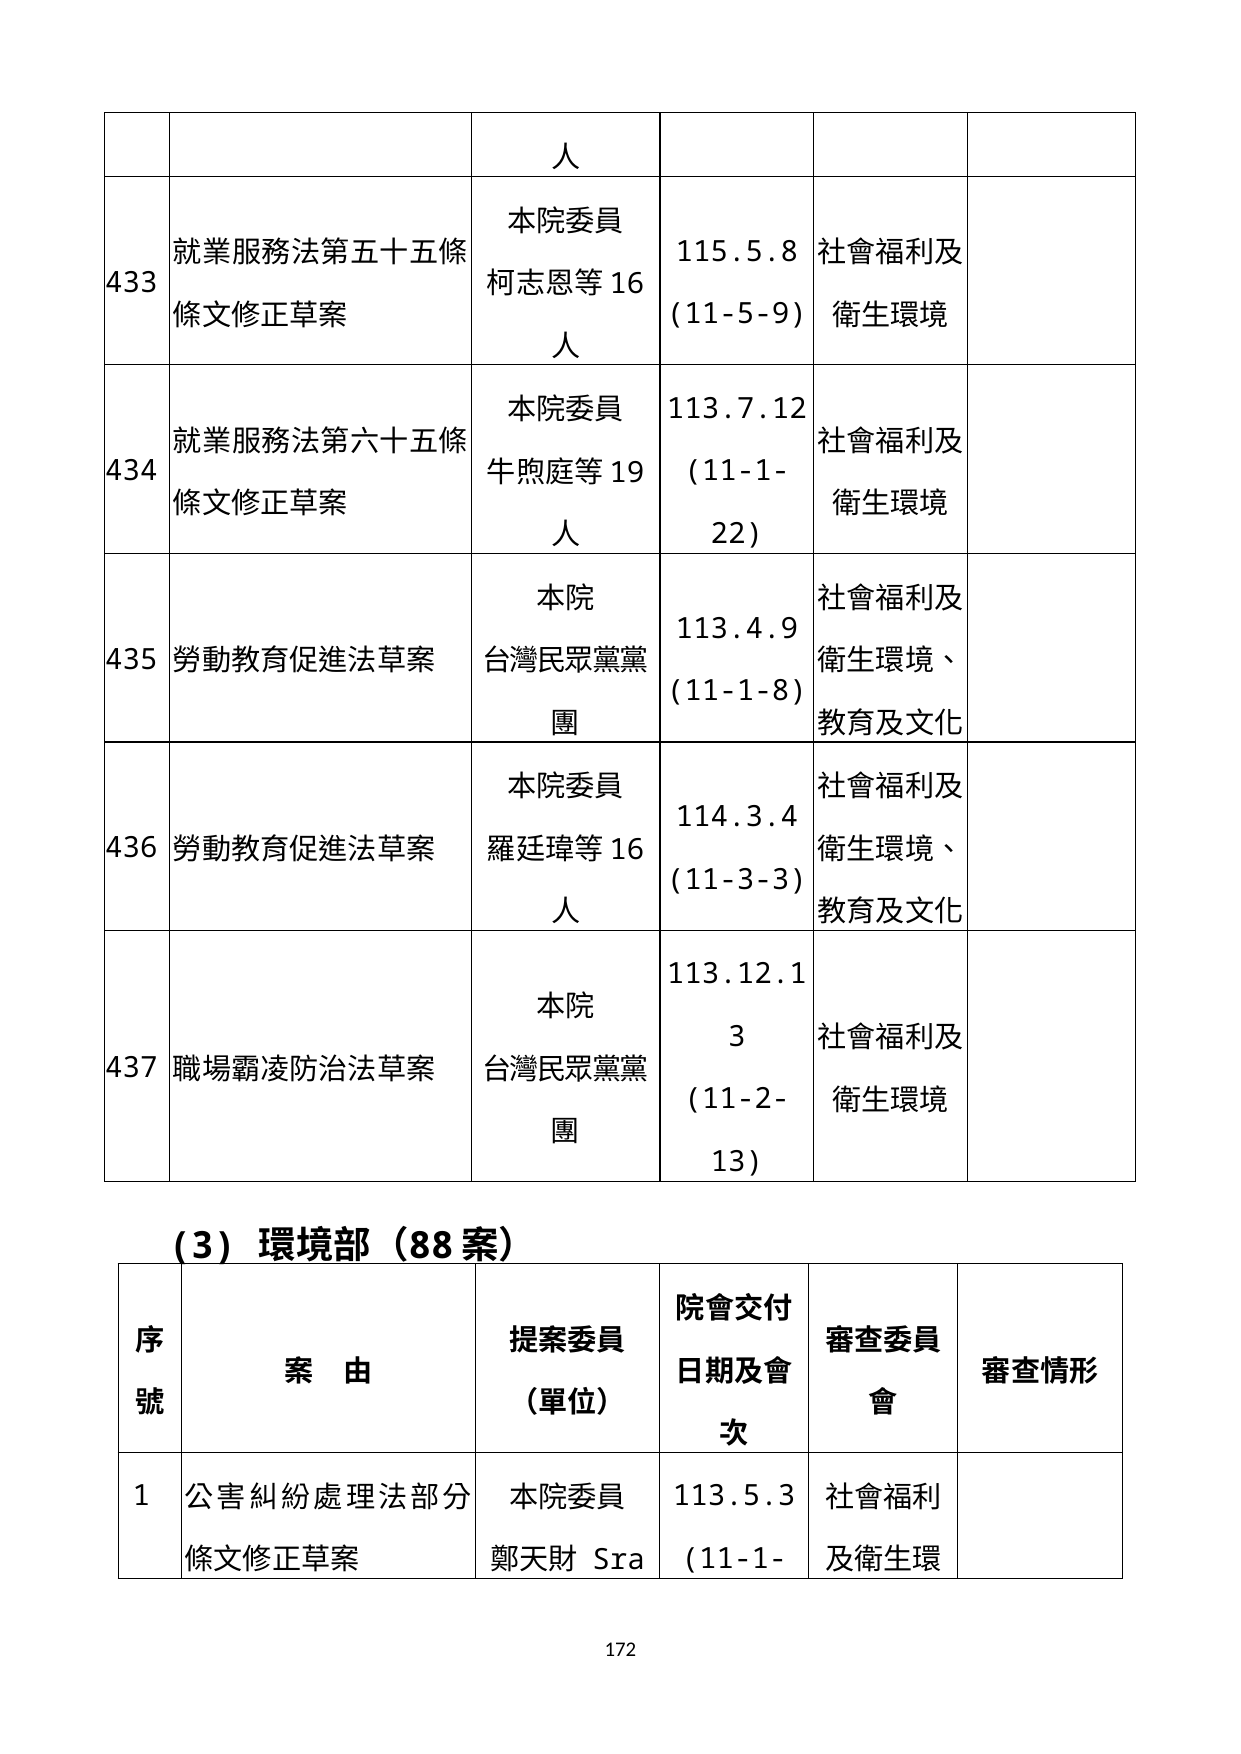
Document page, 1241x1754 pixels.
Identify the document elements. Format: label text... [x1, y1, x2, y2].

table_cell 就業服務法第六十五條條文修正草案 [170, 365, 471, 553]
table_cell 人 [472, 113, 659, 176]
table_cell [170, 113, 471, 176]
table_cell [105, 365, 169, 553]
table_cell 勞動教育促進法草案 [170, 743, 471, 930]
table_cell 社會福利及衛生環境、教育及文化 [814, 554, 967, 741]
table_cell 公害糾紛處理法部分條文修正草案 [182, 1453, 475, 1578]
table_cell 本院委員 柯志恩等16人 [472, 177, 659, 364]
table_cell 就業服務法第五十五條條文修正草案 [170, 177, 471, 364]
table_cell 社會福利及衛生環境 [814, 365, 967, 553]
table_cell 本院委員 牛煦庭等19人 [472, 365, 659, 553]
table_cell [958, 1453, 1122, 1578]
table_cell 113.7.12 (11-1-22) [661, 365, 813, 553]
table_header 審查委員會 [809, 1264, 957, 1452]
table_cell [814, 113, 967, 176]
table_cell [968, 743, 1135, 930]
table_cell [968, 177, 1135, 364]
table_cell 本院 台灣民眾黨黨團 [472, 554, 659, 741]
table_header 案 由 [182, 1264, 475, 1452]
table_cell 本院 台灣民眾黨黨團 [472, 931, 659, 1181]
table_cell [968, 365, 1135, 553]
table_cell 114.3.4 (11-3-3) [661, 743, 813, 930]
table_cell [105, 113, 169, 176]
table_cell [105, 743, 169, 930]
table_cell 113.5.3 (11-1- [660, 1453, 808, 1578]
table_cell 113.12.13 (11-2-13) [661, 931, 813, 1181]
table_header 提案委員 （單位） [476, 1264, 659, 1452]
table_cell [105, 177, 169, 364]
table_cell 社會福利及衛生環境 [814, 931, 967, 1181]
list 環境部（88案） [168, 1201, 1122, 1263]
table_cell 職場霸凌防治法草案 [170, 931, 471, 1181]
table_header 院會交付 日期及會次 [660, 1264, 808, 1452]
table_cell 113.4.9 (11-1-8) [661, 554, 813, 741]
table_cell [119, 1453, 181, 1578]
table_cell 勞動教育促進法草案 [170, 554, 471, 741]
table_cell 社會福利及衛生環境、教育及文化 [814, 743, 967, 930]
table_cell 115.5.8 (11-5-9) [661, 177, 813, 364]
table_cell [105, 554, 169, 741]
table_cell 本院委員 羅廷瑋等16人 [472, 743, 659, 930]
table_cell [661, 113, 813, 176]
table_cell [968, 931, 1135, 1181]
table_cell 社會福利及衛生環 [809, 1453, 957, 1578]
table_cell [968, 113, 1135, 176]
table_cell [968, 554, 1135, 741]
table_cell [105, 931, 169, 1181]
table_cell 本院委員 鄭天財 Sra [476, 1453, 659, 1578]
table_header 序號 [119, 1264, 181, 1452]
table_cell 社會福利及衛生環境 [814, 177, 967, 364]
table_header 審查情形 [958, 1264, 1122, 1452]
